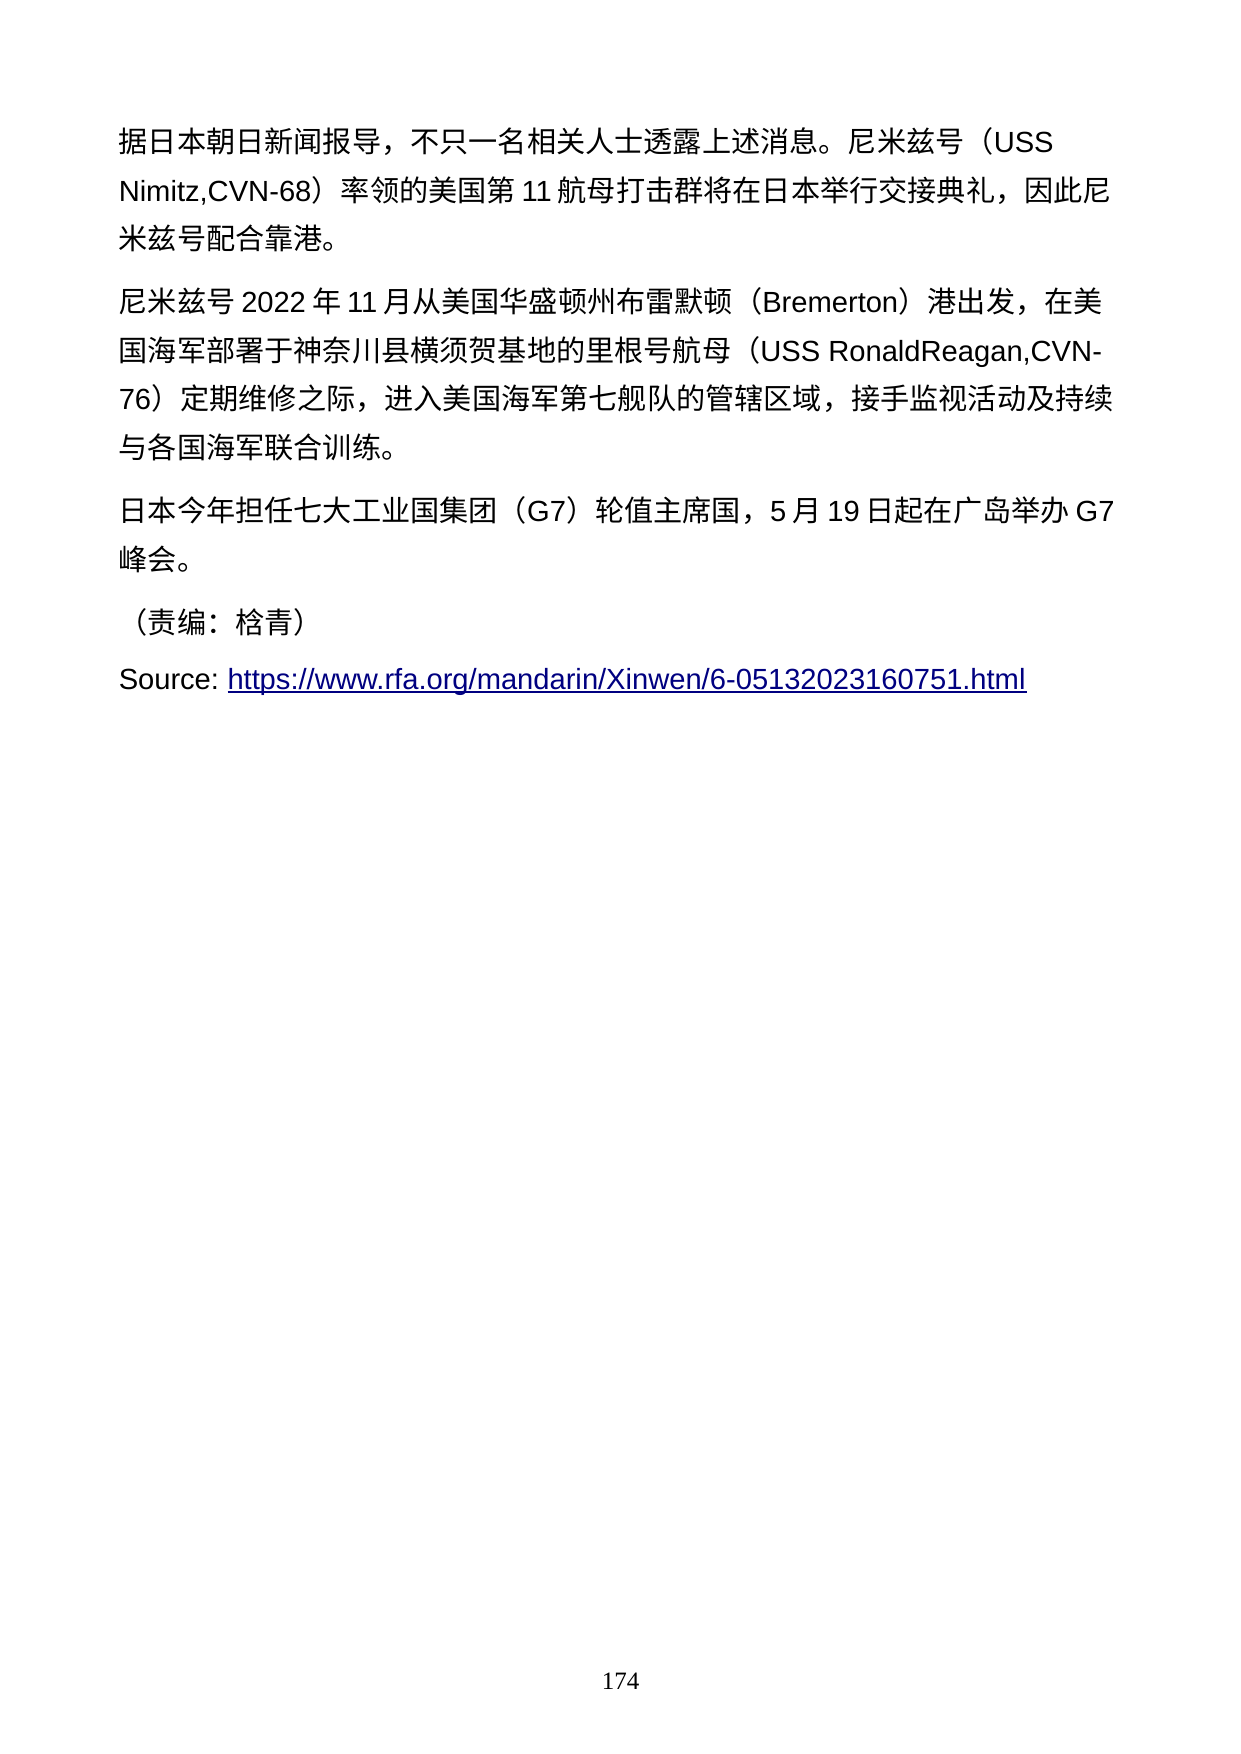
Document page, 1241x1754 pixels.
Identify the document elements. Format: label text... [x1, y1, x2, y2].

text 据日本朝日新闻报导，不只一名相关人士透露上述消息。尼米兹号（USS Nimitz,CVN-68）率领的美国第11航母打击群将在日本举行交接典礼，因此尼米兹号配合靠港。 [118, 118, 1122, 258]
text 日本今年担任七大工业国集团（G7）轮值主席国，5月19日起在广岛举办G7峰会。 [118, 487, 1122, 578]
text Source: https://www.rfa.org/mandarin/Xinwen/6-05132023160751.html [118, 662, 1122, 696]
text 尼米兹号2022年11月从美国华盛顿州布雷默顿（Bremerton）港出发，在美国海军部署于神奈川县横须贺基地的里根号航母（USS RonaldReagan,CVN-76）定期维修之际，进入美国海军第七舰队的管辖区域，接手监视活动及持续与各国海军联合训练。 [118, 279, 1122, 467]
text （责编：梒青） [118, 599, 1122, 641]
